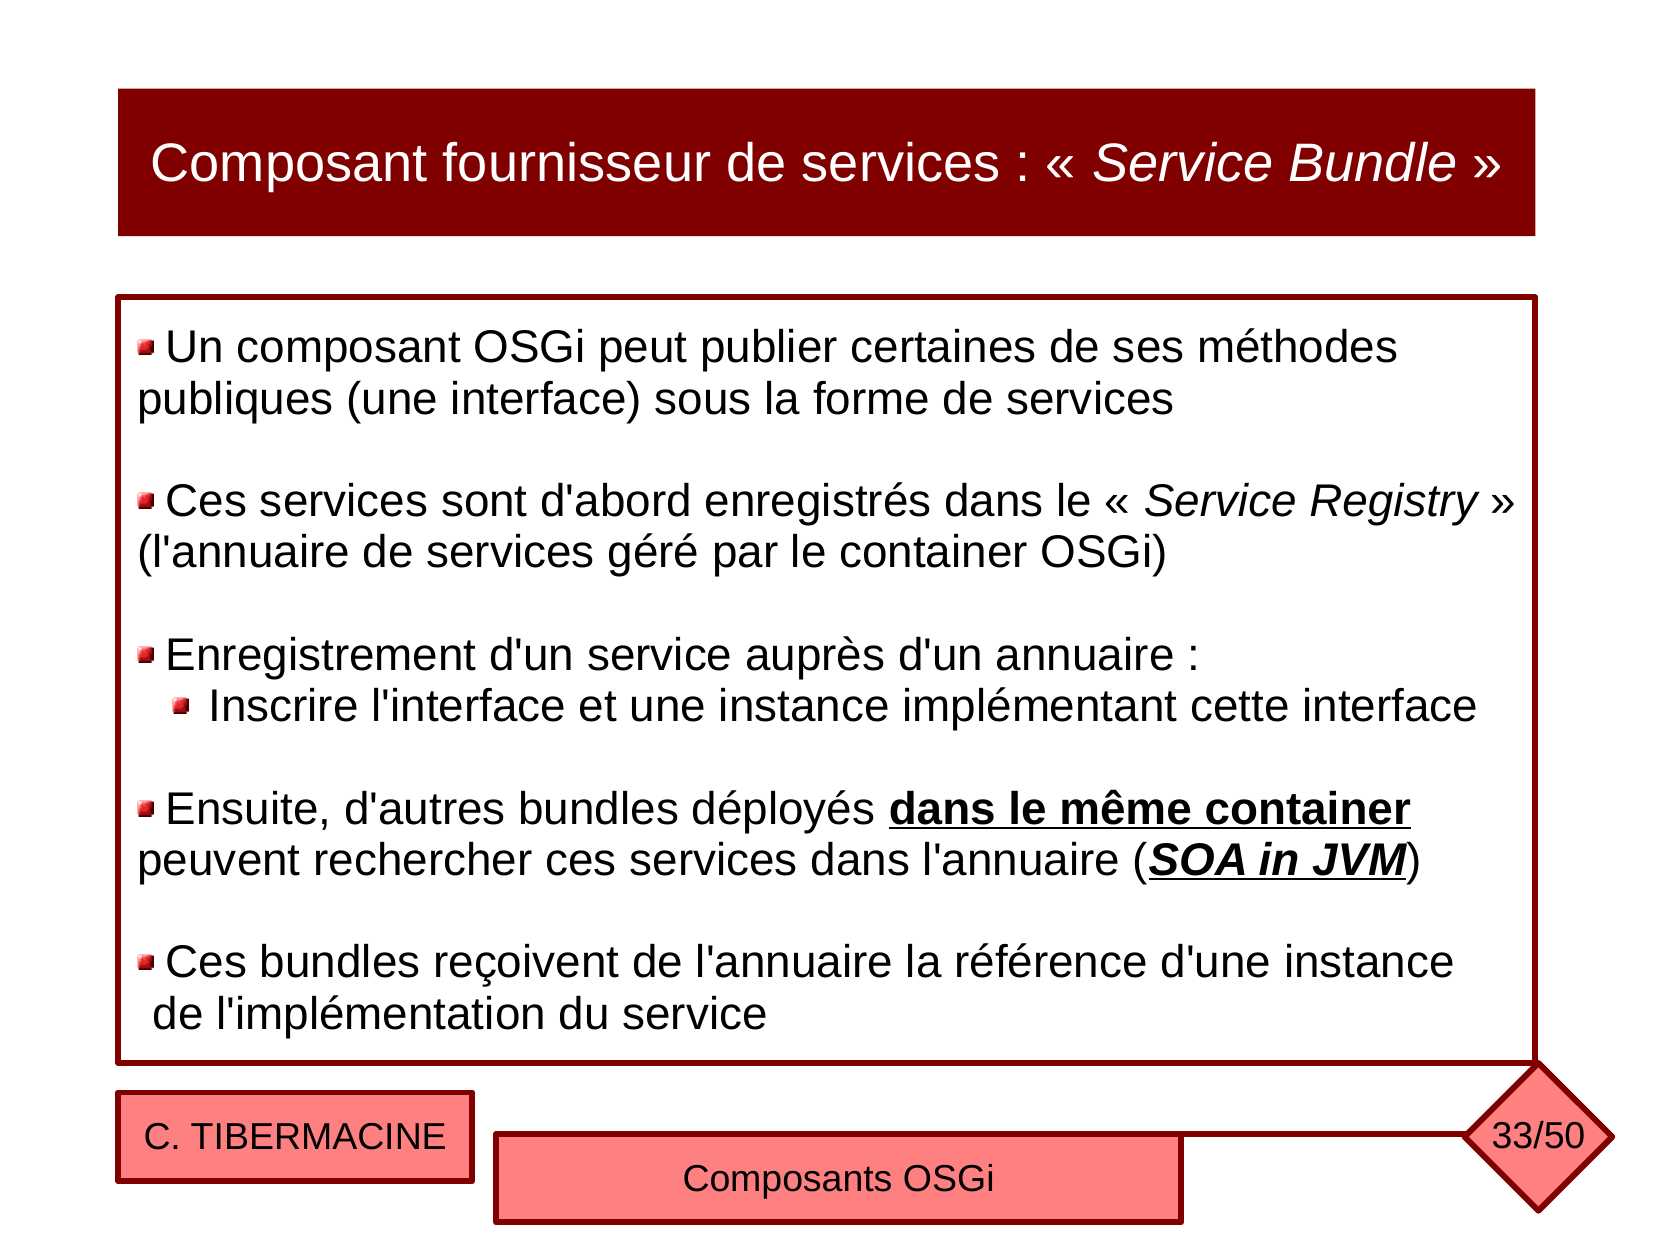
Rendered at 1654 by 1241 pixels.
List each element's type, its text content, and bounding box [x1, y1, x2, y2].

text_box Composant fournisseur de services : « Service Bundle » [118, 88, 1536, 237]
text_box [1601, 1125, 1613, 1149]
text_box [1495, 1062, 1582, 1106]
picture [137, 646, 154, 663]
text_box [1533, 1206, 1544, 1211]
picture [137, 492, 154, 509]
text_box <numéro>/50 [1476, 1106, 1601, 1206]
text_box [1464, 1125, 1476, 1149]
text_box Composants OSGi [496, 1133, 1182, 1223]
picture [172, 697, 189, 714]
picture [137, 339, 154, 355]
picture [137, 800, 154, 817]
text_box C. TIBERMACINE [118, 1092, 473, 1182]
text_box Un composant OSGi peut publier certaines de ses méthodes publiques (une interface) sous la forme de services Ces services sont d'abord enregistrés dans le « Service Registry » (l'annuaire de services géré par le container OSGi) Enregistrement d'un service auprès d'un annuaire : Inscrire l'interface et une instance implémentant cette interface Ensuite, d'autres bundles déployés dans le même container peuvent rechercher ces services dans l'annuaire (SOA in JVM) Ces bundles reçoivent de l'annuaire la référence d'une instance de l'implémentation du service [118, 297, 1536, 1063]
picture [137, 954, 154, 970]
